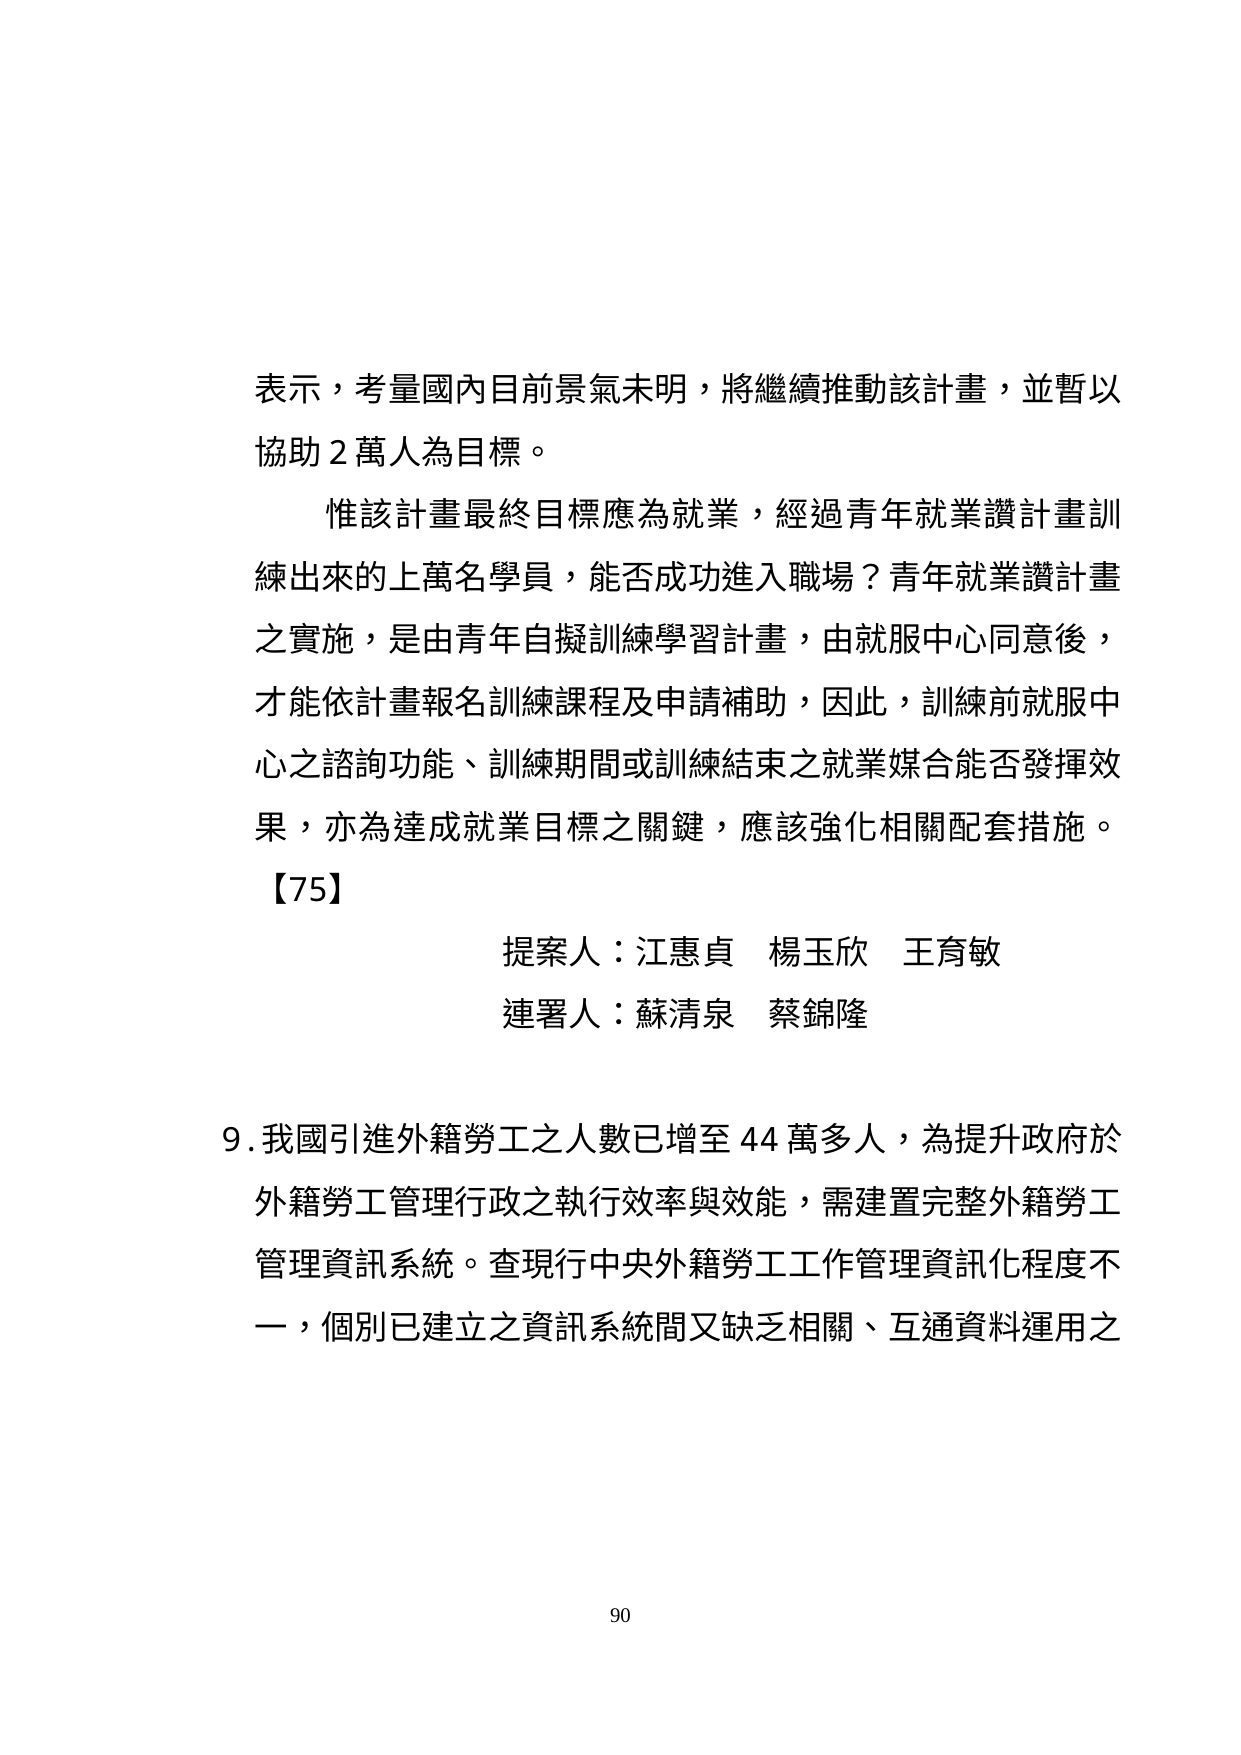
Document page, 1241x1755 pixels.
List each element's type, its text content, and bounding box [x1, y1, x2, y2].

text 提案人：江惠貞 楊玉欣 王育敏 [502, 908, 1122, 971]
text 惟該計畫最終目標應為就業，經過青年就業讚計畫訓練出來的上萬名學員，能否成功進入職場？青年就業讚計畫之實施，是由青年自擬訓練學習計畫，由就服中心同意後，才能依計畫報名訓練課程及申請補助，因此，訓練前就服中心之諮詢功能、訓練期間或訓練結束之就業媒合能否發揮效果，亦為達成就業目標之關鍵，應該強化相關配套措施。【75】 [254, 471, 1122, 908]
text 表示，考量國內目前景氣未明，將繼續推動該計畫，並暫以協助2萬人為目標。 [254, 346, 1122, 471]
text 連署人：蘇清泉 蔡錦隆 [502, 971, 1122, 1033]
text 9.我國引進外籍勞工之人數已增至44萬多人，為提升政府於外籍勞工管理行政之執行效率與效能，需建置完整外籍勞工管理資訊系統。查現行中央外籍勞工工作管理資訊化程度不一，個別已建立之資訊系統間又缺乏相關、互通資料運用之 [221, 1096, 1122, 1346]
